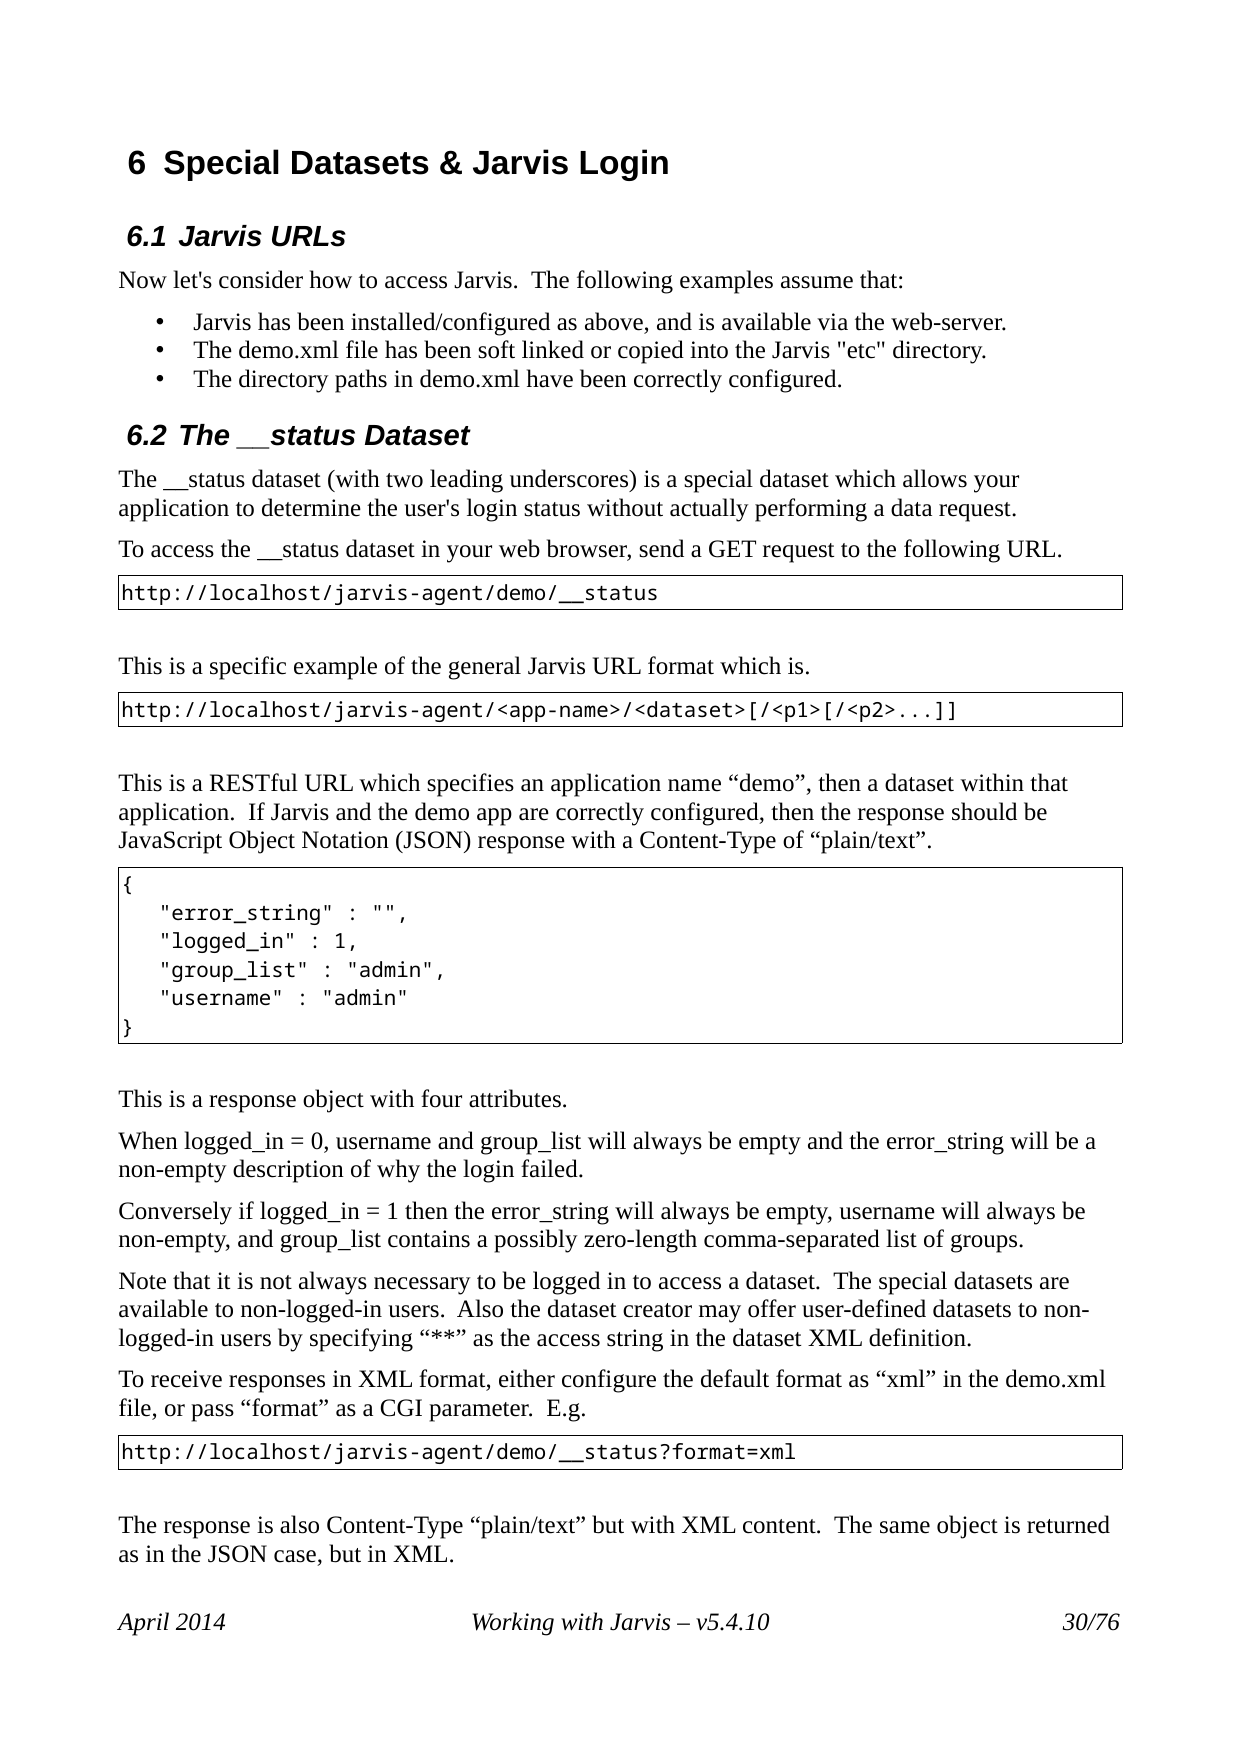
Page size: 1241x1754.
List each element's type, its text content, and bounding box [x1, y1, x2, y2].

text "logged_in" : 1, [119, 923, 1122, 952]
text http://localhost/jarvis-agent/demo/__status?format=xml [119, 1436, 1122, 1469]
subtitle Special Datasets & Jarvis Login [118, 143, 1122, 182]
text Conversely if logged_in = 1 then the error_string will always be empty, username will always be non-empty, and group_list contains a possibly zero-length comma-separated list of groups. [118, 1196, 1122, 1253]
text Now let's consider how to access Jarvis. The following examples assume that: [118, 265, 1122, 294]
text "error_string" : "", [119, 895, 1122, 923]
text { [119, 868, 1122, 895]
text The response is also Content-Type “plain/text” but with XML content. The same object is returned as in the JSON case, but in XML. [118, 1510, 1122, 1568]
text http://localhost/jarvis-agent/<app-name>/<dataset>[/<p1>[/<p2>...]] [119, 693, 1122, 726]
text The __status dataset (with two leading underscores) is a special dataset which allows your application to determine the user's login status without actually performing a data request. [118, 464, 1122, 521]
text Note that it is not always necessary to be logged in to access a dataset. The special datasets are available to non-logged-in users. Also the dataset creator may offer user-defined datasets to non-logged-in users by specifying “**” as the access string in the dataset XML definition. [118, 1266, 1122, 1352]
subtitle Jarvis URLs [118, 219, 1122, 253]
text When logged_in = 0, username and group_list will always be empty and the error_string will be a non-empty description of why the login failed. [118, 1126, 1122, 1183]
list The demo.xml file has been soft linked or copied into the Jarvis "etc" directory. [156, 335, 1122, 364]
subtitle The __status Dataset [118, 418, 1122, 451]
text "group_list" : "admin", [119, 952, 1122, 980]
text http://localhost/jarvis-agent/demo/__status [119, 576, 1122, 609]
text This is a RESTful URL which specifies an application name “demo”, then a dataset within that application. If Jarvis and the demo app are correctly configured, then the response should be JavaScript Object Notation (JSON) response with a Content-Type of “plain/text”. [118, 768, 1122, 854]
text This is a specific example of the general Jarvis URL format which is. [118, 651, 1122, 679]
text To receive responses in XML format, either configure the default format as “xml” in the demo.xml file, or pass “format” as a CGI parameter. E.g. [118, 1364, 1122, 1422]
text To access the __status dataset in your web browser, send a GET request to the following URL. [118, 534, 1122, 563]
list The directory paths in demo.xml have been correctly configured. [156, 364, 1122, 393]
text This is a response object with four attributes. [118, 1084, 1122, 1113]
text } [119, 1009, 1122, 1043]
list Jarvis has been installed/configured as above, and is available via the web-server. [156, 307, 1122, 335]
text "username" : "admin" [119, 980, 1122, 1009]
